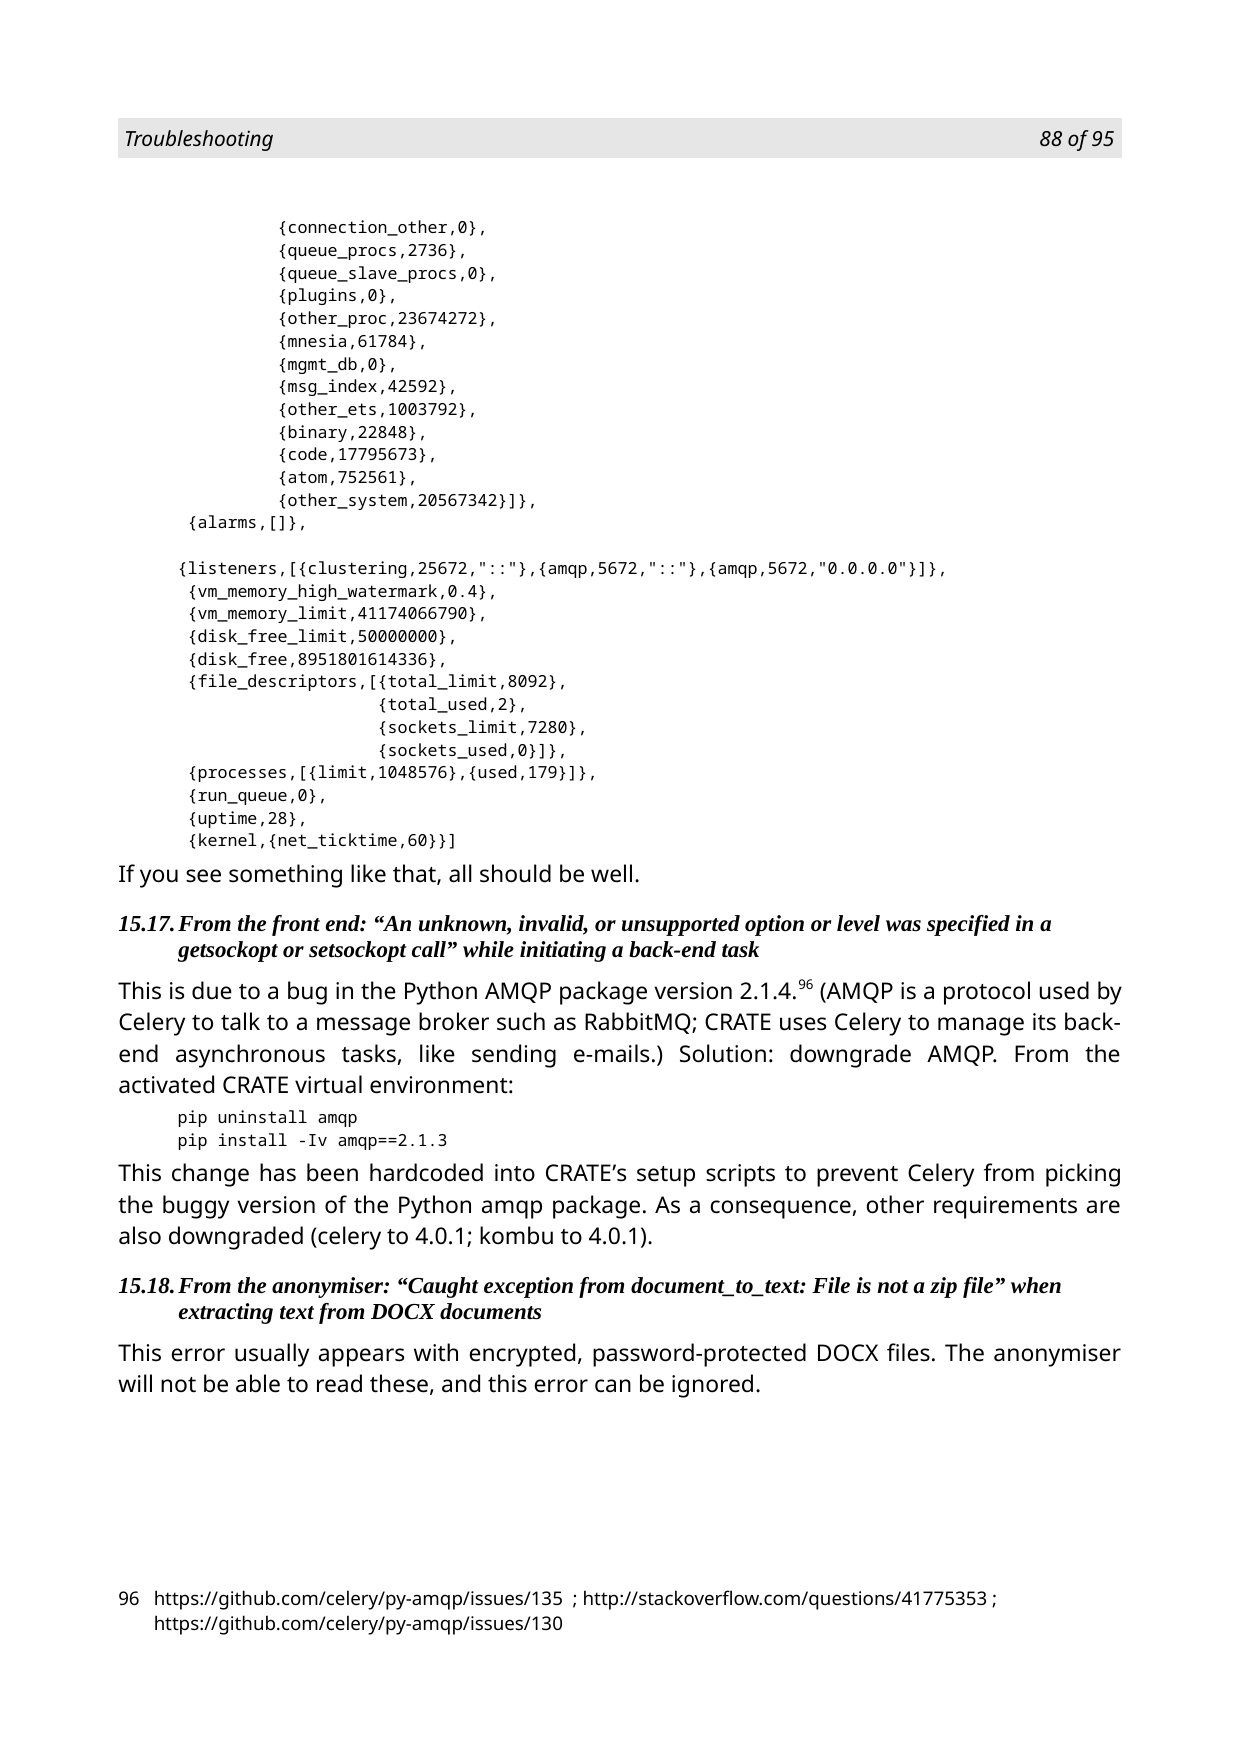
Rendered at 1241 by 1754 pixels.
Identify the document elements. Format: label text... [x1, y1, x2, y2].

text https://github.com/celery/py-amqp/issues/135 ; http://stackoverflow.com/questions/41775353 ; https://github.com/celery/py-amqp/issues/130 [118, 1585, 1122, 1636]
subtitle From the anonymiser: “Caught exception from document_to_text: File is not a zip file” when extracting text from DOCX documents [118, 1272, 1122, 1324]
text This change has been hardcoded into CRATE’s setup scripts to prevent Celery from picking the buggy version of the Python amqp package. As a consequence, other requirements are also downgraded (celery to 4.0.1; kombu to 4.0.1). [118, 1157, 1122, 1251]
text This is due to a bug in the Python AMQP package version 2.1.4. (AMQP is a protocol used by Celery to talk to a message broker such as RabbitMQ; CRATE uses Celery to manage its back-end asynchronous tasks, like sending e-mails.) Solution: downgrade AMQP. From the activated CRATE virtual environment: [118, 975, 1122, 1100]
text If you see something like that, all should be well. [118, 858, 1122, 889]
text pip uninstall amqp [177, 1106, 1122, 1129]
text {connection_other,0}, {queue_procs,2736}, {queue_slave_procs,0}, {plugins,0}, {other_proc,23674272}, {mnesia,61784}, {mgmt_db,0}, {msg_index,42592}, {other_ets,1003792}, {binary,22848}, {code,17795673}, {atom,752561}, {other_system,20567342}]}, {alarms,[]}, {listeners,[{clustering,25672,"::"},{amqp,5672,"::"},{amqp,5672,"0.0.0.0"}]}, {vm_memory_high_watermark,0.4}, {vm_memory_limit,41174066790}, {disk_free_limit,50000000}, {disk_free,8951801614336}, {file_descriptors,[{total_limit,8092}, {total_used,2}, {sockets_limit,7280}, {sockets_used,0}]}, {processes,[{limit,1048576},{used,179}]}, {run_queue,0}, {uptime,28}, {kernel,{net_ticktime,60}}] [177, 216, 1122, 852]
subtitle From the front end: “An unknown, invalid, or unsupported option or level was specified in a getsockopt or setsockopt call” while initiating a back-end task [118, 910, 1122, 962]
text This error usually appears with encrypted, password-protected DOCX files. The anonymiser will not be able to read these, and this error can be ignored. [118, 1337, 1122, 1399]
text pip install -Iv amqp==2.1.3 [177, 1129, 1122, 1151]
